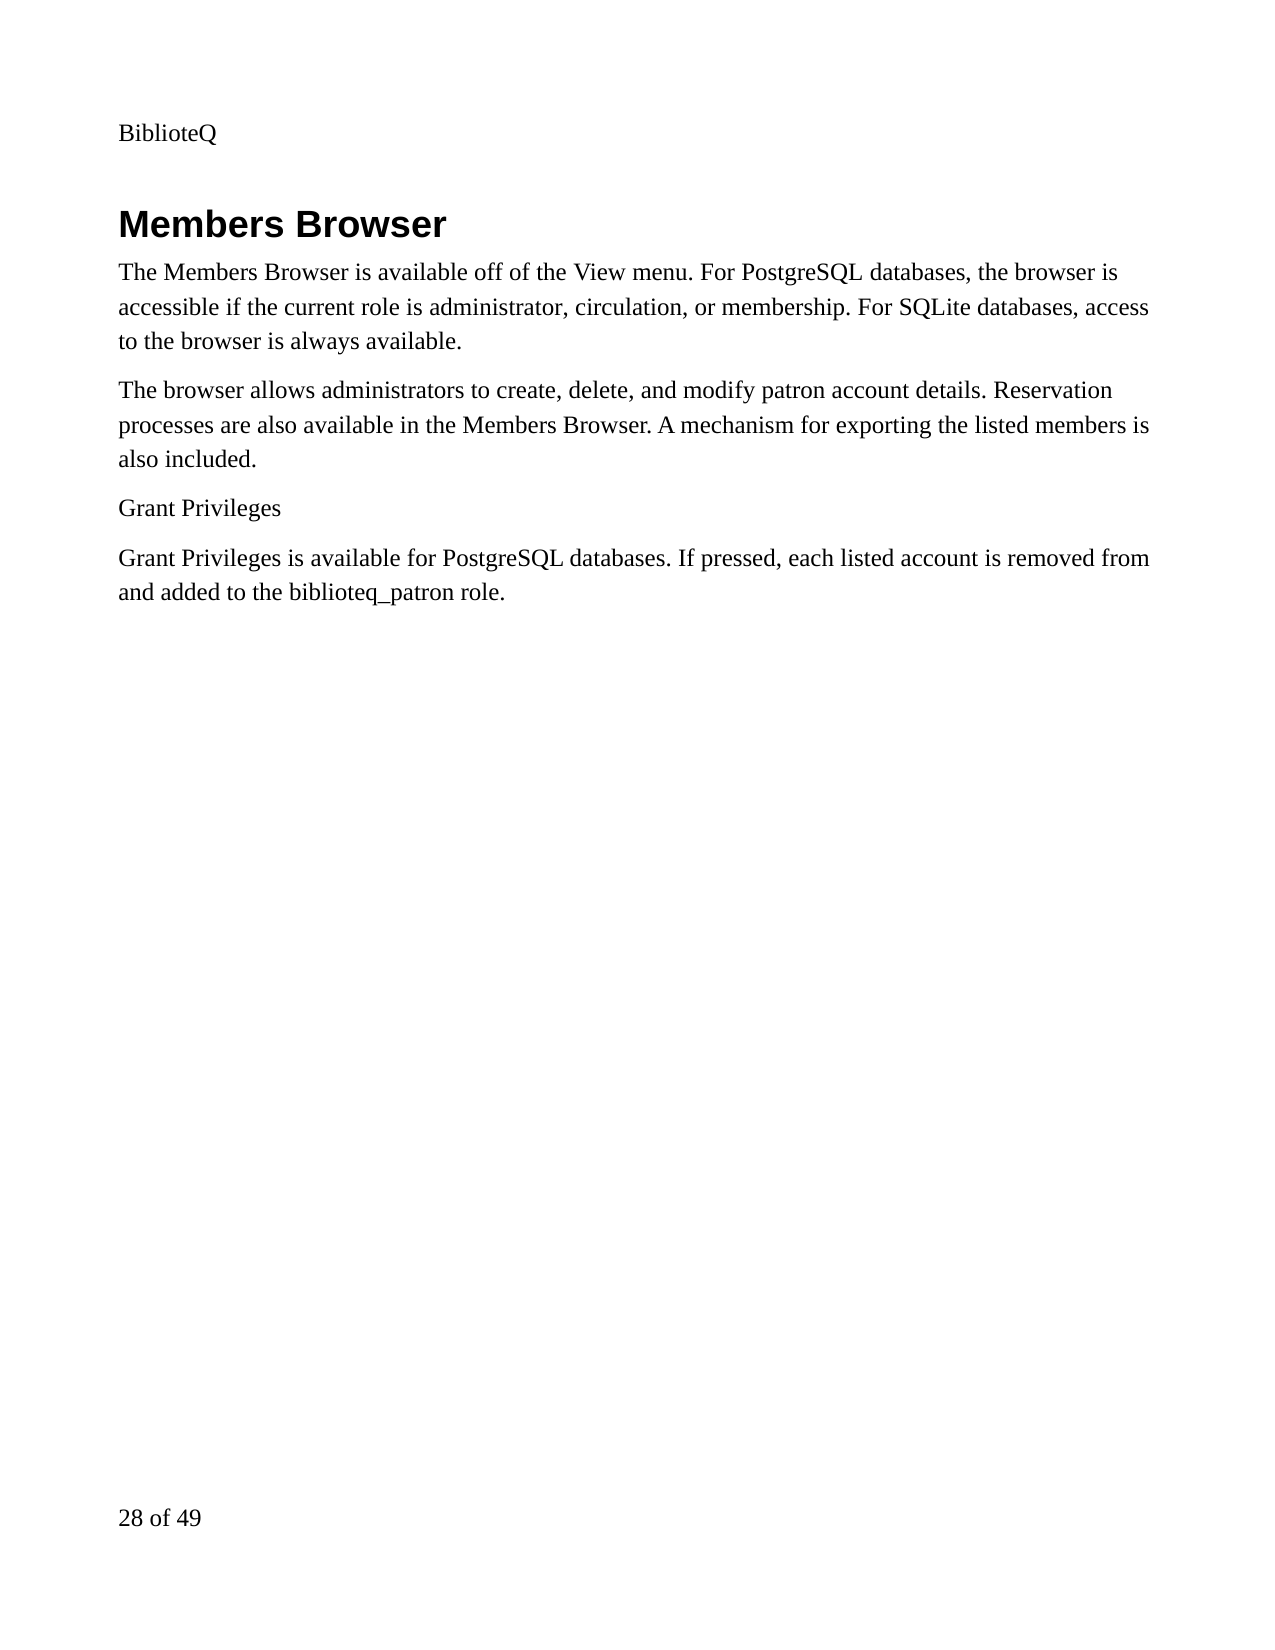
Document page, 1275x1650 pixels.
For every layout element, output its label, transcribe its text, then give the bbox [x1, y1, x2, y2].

text Grant Privileges is available for PostgreSQL databases. If pressed, each listed account is removed from and added to the biblioteq_patron role. [118, 543, 1157, 606]
text The Members Browser is available off of the View menu. For PostgreSQL databases, the browser is accessible if the current role is administrator, circulation, or membership. For SQLite databases, access to the browser is always available. [118, 257, 1157, 355]
text The browser allows administrators to create, delete, and modify patron account details. Reservation processes are also available in the Members Browser. A mechanism for exporting the listed members is also included. [118, 376, 1157, 473]
text Grant Privileges [118, 493, 1157, 522]
subtitle Members Browser [118, 201, 1157, 245]
